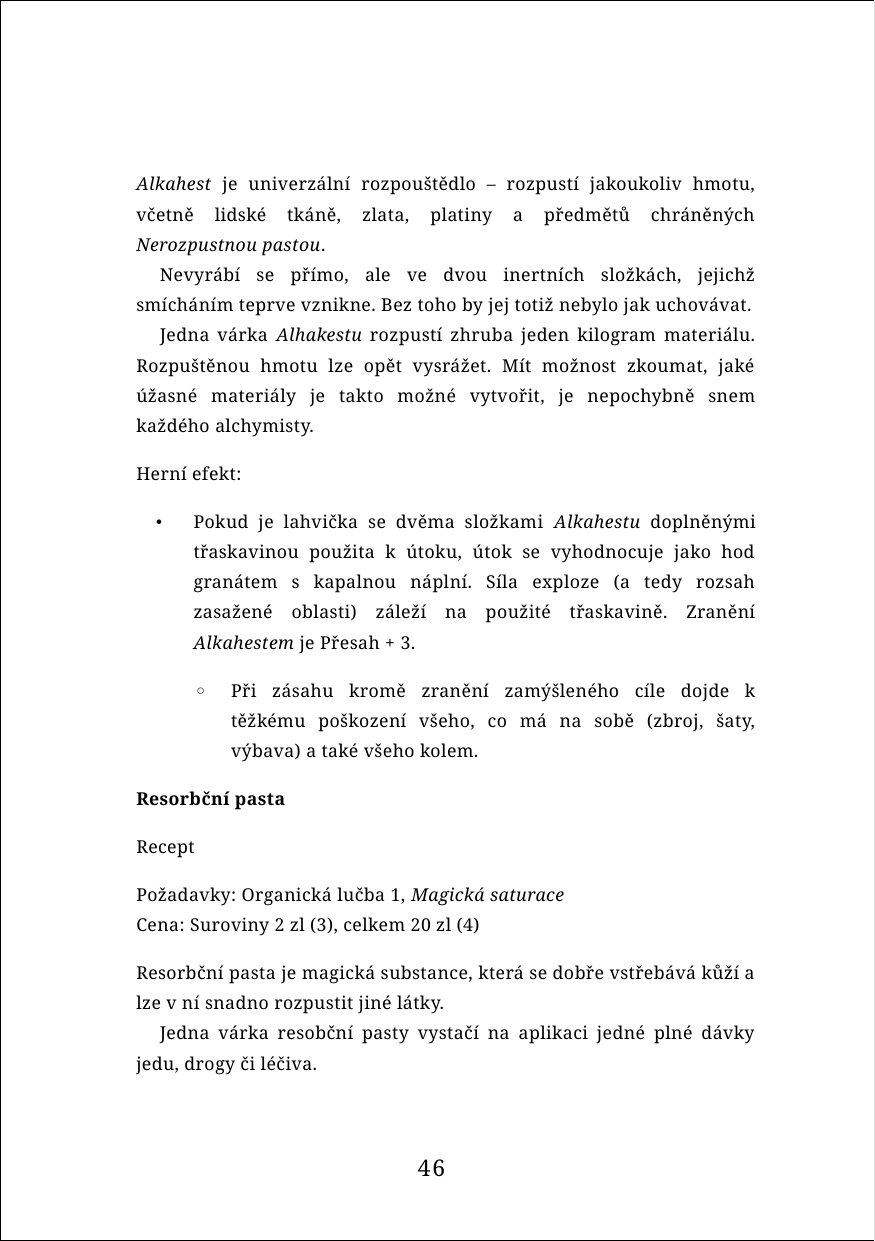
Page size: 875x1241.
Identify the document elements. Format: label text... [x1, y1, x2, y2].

text Resorbční pasta je magická substance, která se dobře vstřebává kůží a lze v ní snadno rozpustit jiné látky. Jedna várka resobční pasty vystačí na aplikaci jedné plné dávky jedu, drogy či léčiva. [136, 960, 756, 1075]
text Požadavky: Organická lučba 1, Magická saturace Cena: Suroviny 2 zl (3), celkem 20 zl (4) [136, 882, 756, 937]
text Resorbční pasta [136, 786, 756, 811]
list Při zásahu kromě zranění zamýšleného cíle dojde k těžkému poškození všeho, co má na sobě (zbroj, šaty, výbava) a také všeho kolem. [193, 678, 756, 763]
text Alkahest je univerzální rozpouštědlo – rozpustí jakoukoliv hmotu, včetně lidské tkáně, zlata, platiny a předmětů chráněných Nerozpustnou pastou. Nevyrábí se přímo, ale ve dvou inertních složkách, jejichž smícháním teprve vznikne. Bez toho by jej totiž nebylo jak uchovávat. Jedna várka Alhakestu rozpustí zhruba jeden kilogram materiálu. Rozpuštěnou hmotu lze opět vysrážet. Mít možnost zkoumat, jaké úžasné materiály je takto možné vytvořit, je nepochybně snem každého alchymisty. [136, 172, 756, 438]
text Recept [136, 834, 756, 858]
text Herní efekt: [136, 461, 756, 486]
list Pokud je lahvička se dvěma složkami Alkahestu doplněnými třaskavinou použita k útoku, útok se vyhodnocuje jako hod granátem s kapalnou náplní. Síla exploze (a tedy rozsah zasažené oblasti) záleží na použité třaskavině. Zranění Alkahestem je Přesah + 3. [156, 509, 756, 654]
